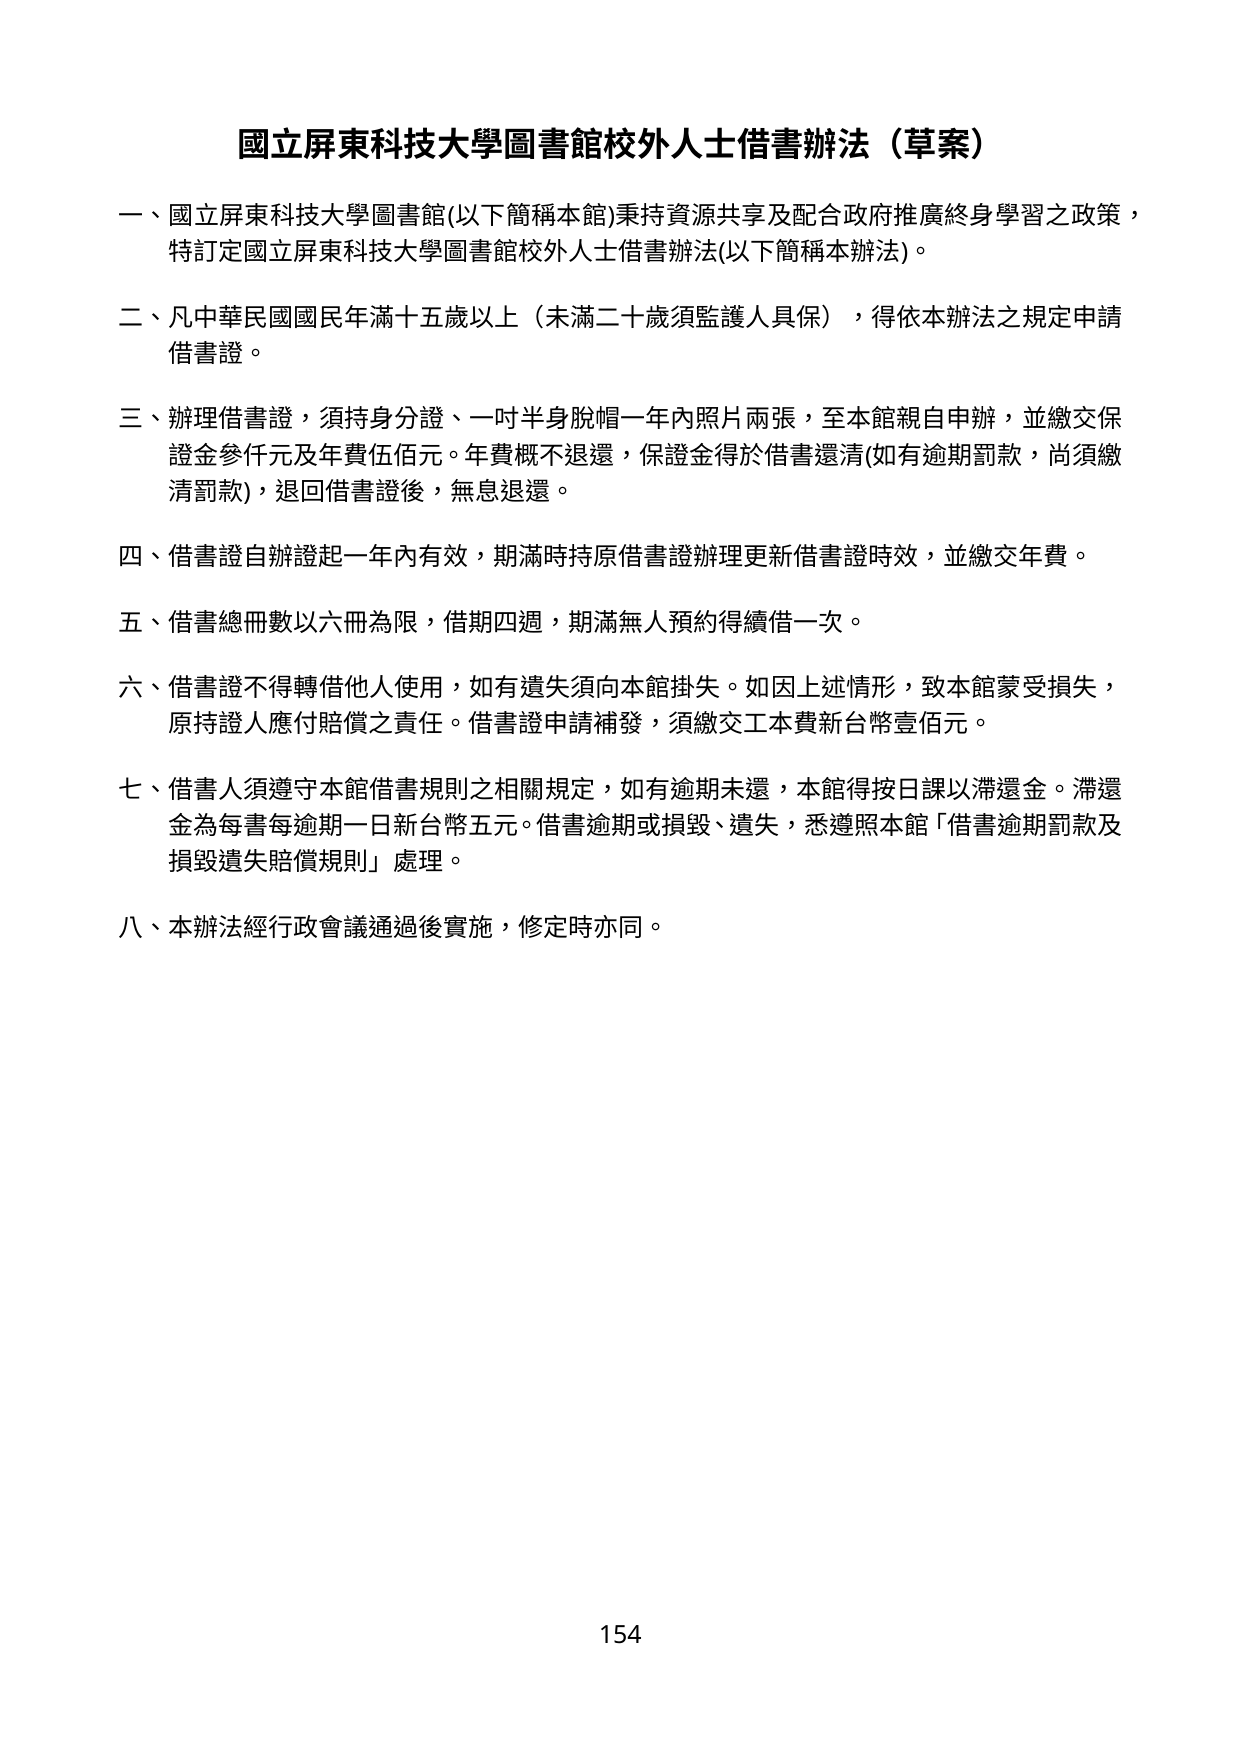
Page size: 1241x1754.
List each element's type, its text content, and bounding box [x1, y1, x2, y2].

text 三、辦理借書證，須持身分證、一吋半身脫帽一年內照片兩張，至本館親自申辦，並繳交保證金參仟元及年費伍佰元。年費概不退還，保證金得於借書還清(如有逾期罰款，尚須繳清罰款)，退回借書證後，無息退還。 [118, 399, 1122, 508]
text 五、借書總冊數以六冊為限，借期四週，期滿無人預約得續借一次。 [118, 602, 1122, 638]
text 二、凡中華民國國民年滿十五歲以上（未滿二十歲須監護人具保），得依本辦法之規定申請借書證。 [118, 297, 1122, 370]
text 一、國立屏東科技大學圖書館(以下簡稱本館)秉持資源共享及配合政府推廣終身學習之政策，特訂定國立屏東科技大學圖書館校外人士借書辦法(以下簡稱本辦法)。 [118, 196, 1122, 268]
text 四、借書證自辦證起一年內有效，期滿時持原借書證辦理更新借書證時效，並繳交年費。 [118, 537, 1122, 573]
text 國立屏東科技大學圖書館校外人士借書辦法（草案） [118, 118, 1122, 166]
text 七、借書人須遵守本館借書規則之相關規定，如有逾期未還，本館得按日課以滯還金。滯還金為每書每逾期一日新台幣五元。借書逾期或損毀、遺失，悉遵照本館「借書逾期罰款及損毀遺失賠償規則」處理。 [118, 769, 1122, 878]
text 六、借書證不得轉借他人使用，如有遺失須向本館掛失。如因上述情形，致本館蒙受損失，原持證人應付賠償之責任。借書證申請補發，須繳交工本費新台幣壹佰元。 [118, 668, 1122, 740]
text 八、本辦法經行政會議通過後實施，修定時亦同。 [118, 907, 1122, 943]
